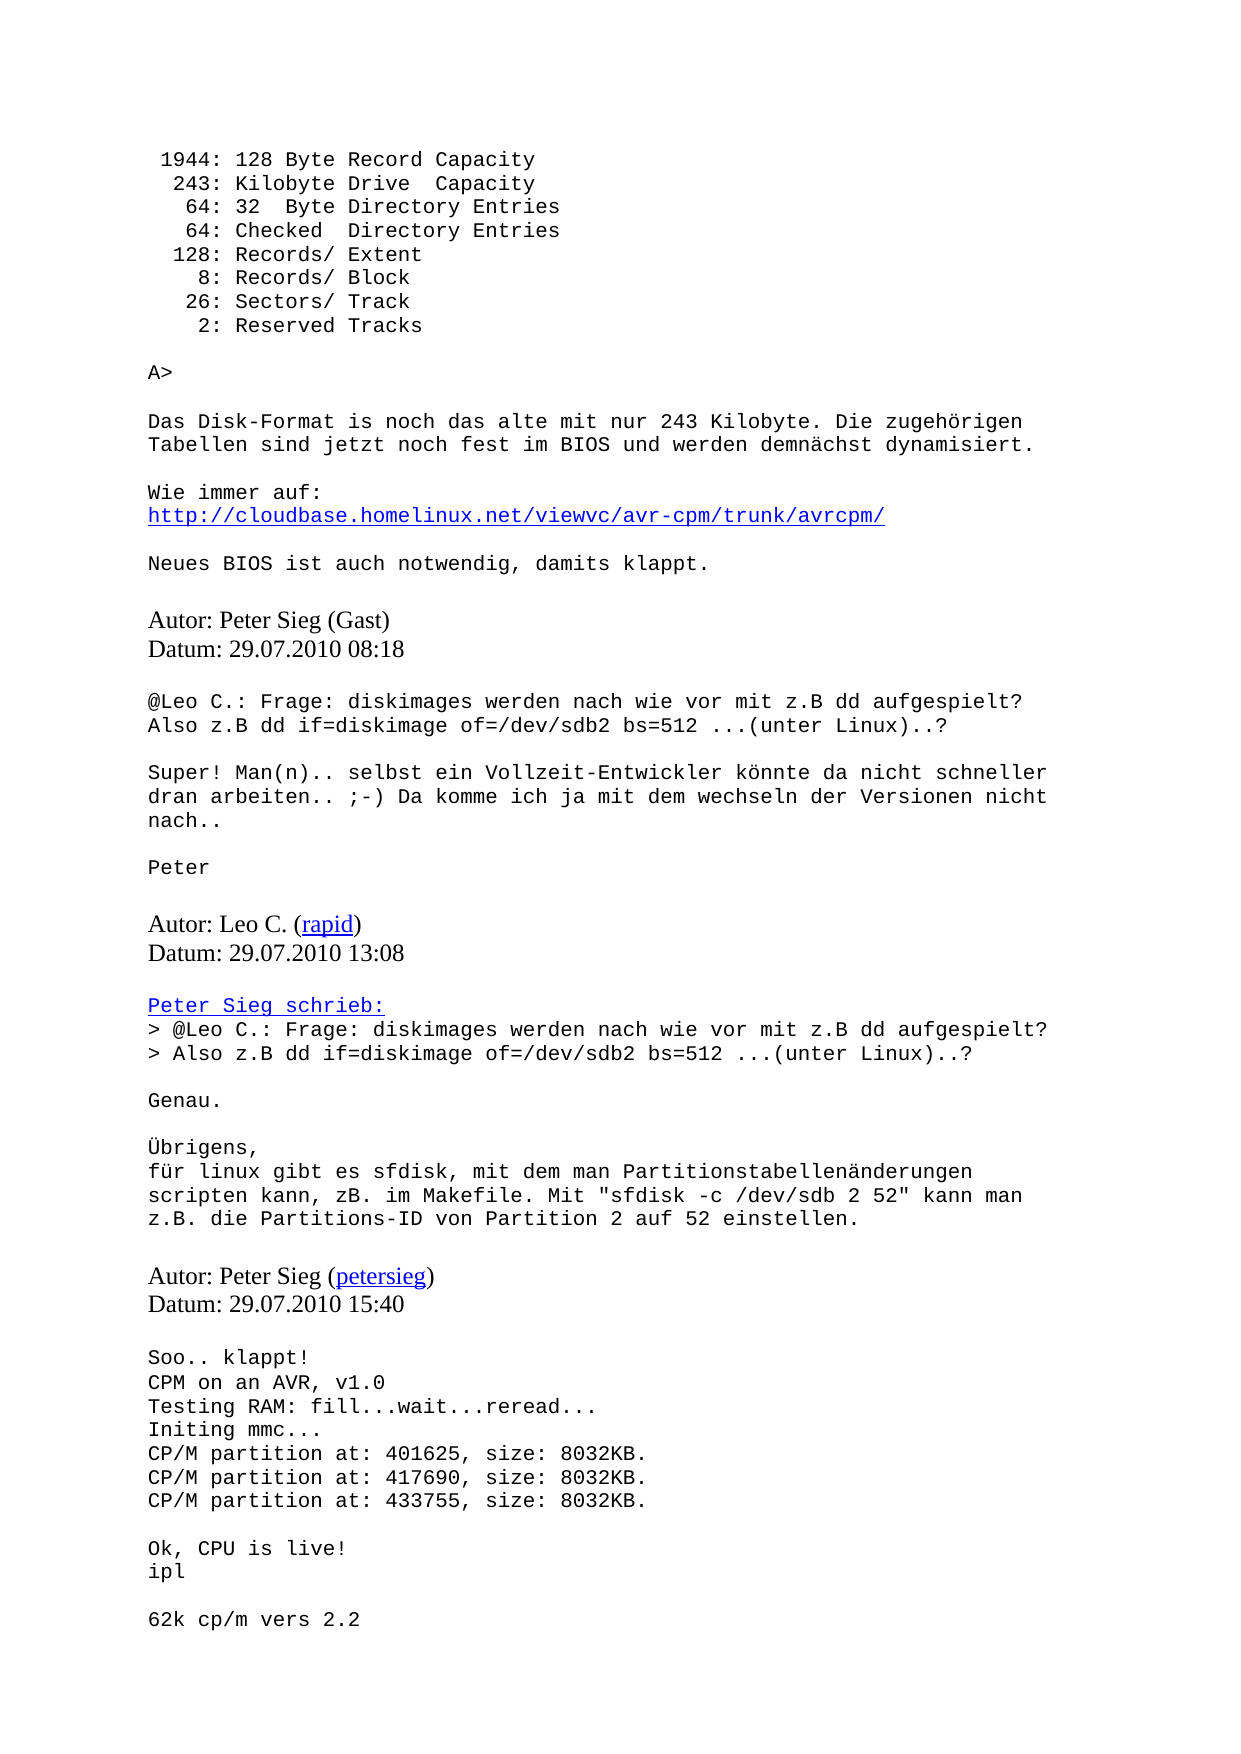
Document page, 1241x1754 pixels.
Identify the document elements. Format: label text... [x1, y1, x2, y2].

text Peter [148, 857, 1093, 881]
text Autor: Peter Sieg (petersieg) [148, 1261, 1093, 1289]
text Soo.. klappt! [148, 1347, 1093, 1371]
text für linux gibt es sfdisk, mit dem man Partitionstabellenänderungen [148, 1161, 1093, 1185]
text > @Leo C.: Frage: diskimages werden nach wie vor mit z.B dd aufgespielt? [148, 1019, 1093, 1043]
text Also z.B dd if=diskimage of=/dev/sdb2 bs=512 ...(unter Linux)..? [148, 715, 1093, 739]
text Autor: Peter Sieg (Gast) [148, 605, 1093, 634]
text Neues BIOS ist auch notwendig, damits klappt. [148, 553, 1093, 576]
text Datum: 29.07.2010 15:40 [148, 1289, 1093, 1318]
text @Leo C.: Frage: diskimages werden nach wie vor mit z.B dd aufgespielt? [148, 691, 1093, 715]
text Das Disk-Format is noch das alte mit nur 243 Kilobyte. Die zugehörigen [148, 411, 1093, 434]
table_header 1944: 128 Byte Record Capacity 243: Kilobyte Drive Capacity 64: 32 Byte Directory Entries 64: Checked Directory Entries 128: Records/ Extent 8: Records/ Block 26: Sectors/ Track 2: Reserved Tracks A> [146, 148, 668, 387]
text Datum: 29.07.2010 13:08 [148, 938, 1093, 967]
text Autor: Leo C. (rapid) [148, 909, 1093, 938]
text nach.. [148, 809, 1093, 833]
table_header CPM on an AVR, v1.0 Testing RAM: fill...wait...reread... Initing mmc... CP/M partition at: 401625, size: 8032KB. CP/M partition at: 417690, size: 8032KB. CP/M partition at: 433755, size: 8032KB. Ok, CPU is live! ipl 62k cp/m vers 2.2 [146, 1371, 906, 1634]
text Super! Man(n).. selbst ein Vollzeit-Entwickler könnte da nicht schneller [148, 762, 1093, 786]
text z.B. die Partitions-ID von Partition 2 auf 52 einstellen. [148, 1208, 1093, 1232]
text Übrigens, [148, 1137, 1093, 1161]
text Genau. [148, 1090, 1093, 1114]
text dran arbeiten.. ;-) Da komme ich ja mit dem wechseln der Versionen nicht [148, 786, 1093, 809]
text http://cloudbase.homelinux.net/viewvc/avr-cpm/trunk/avrcpm/ [148, 505, 1093, 529]
text scripten kann, zB. im Makefile. Mit "sfdisk -c /dev/sdb 2 52" kann man [148, 1185, 1093, 1208]
text Wie immer auf: [148, 482, 1093, 505]
text Peter Sieg schrieb: [148, 996, 1093, 1019]
text > Also z.B dd if=diskimage of=/dev/sdb2 bs=512 ...(unter Linux)..? [148, 1043, 1093, 1066]
text Datum: 29.07.2010 08:18 [148, 634, 1093, 663]
text Tabellen sind jetzt noch fest im BIOS und werden demnächst dynamisiert. [148, 434, 1093, 458]
